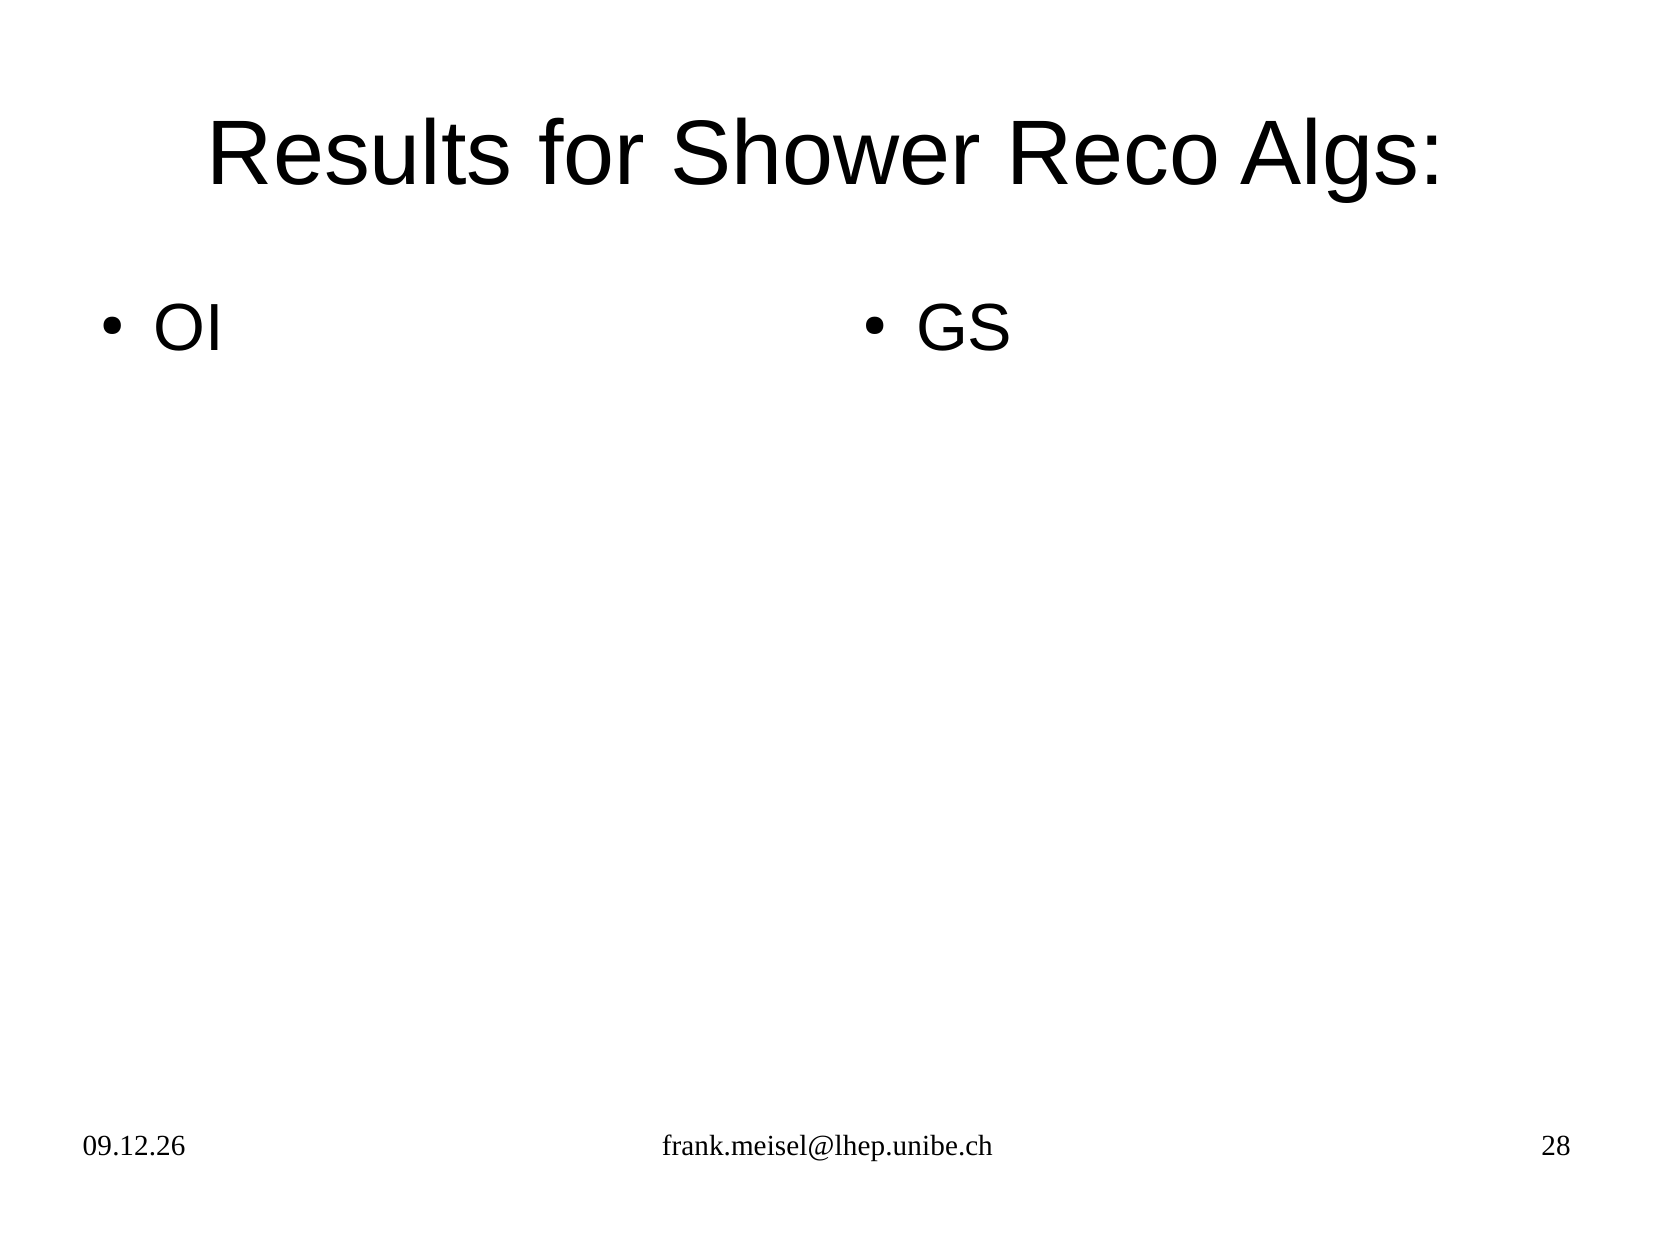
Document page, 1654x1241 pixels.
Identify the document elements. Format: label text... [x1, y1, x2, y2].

title Results for Shower Reco Algs: [82, 49, 1571, 257]
list GS [845, 290, 1572, 1109]
list OI [82, 290, 809, 1109]
